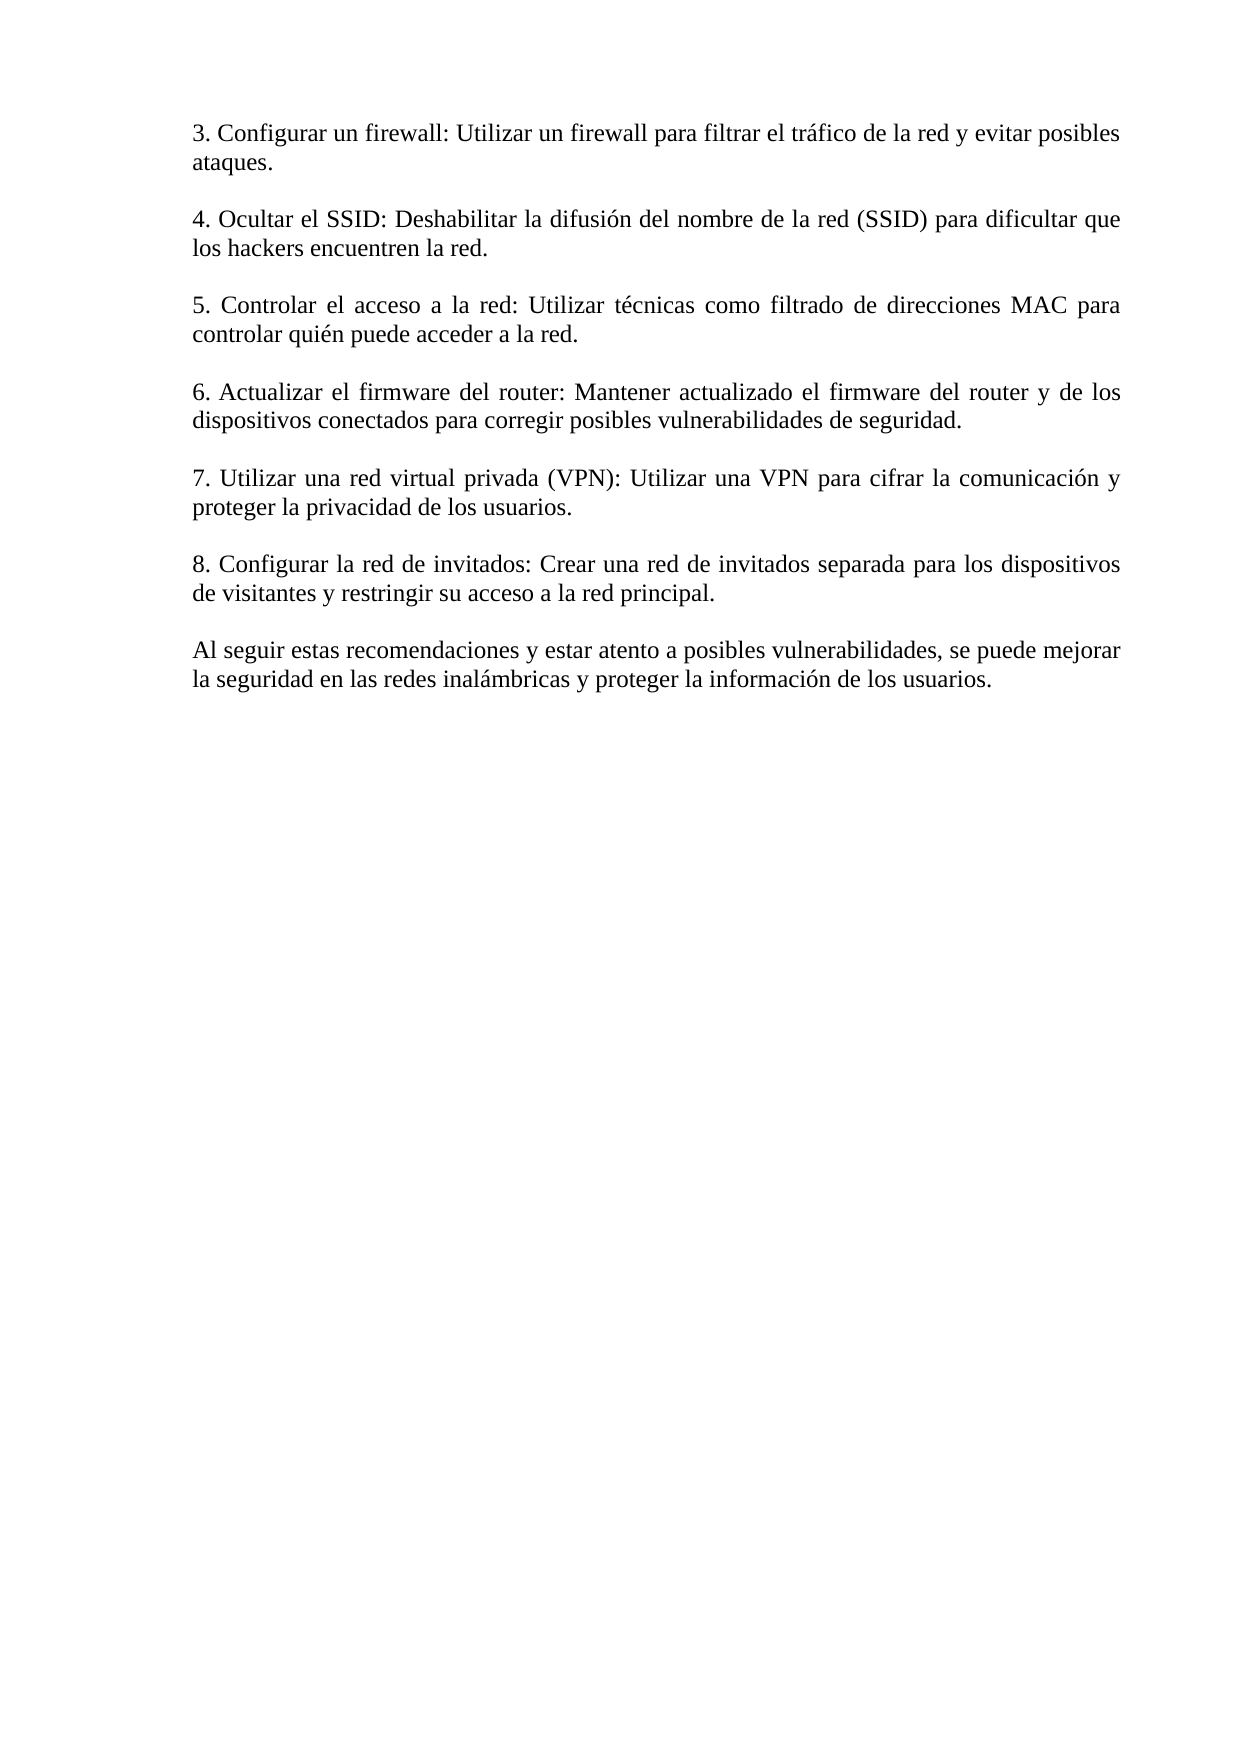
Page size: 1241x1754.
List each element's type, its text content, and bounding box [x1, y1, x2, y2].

text 8. Configurar la red de invitados: Crear una red de invitados separada para los dispositivos de visitantes y restringir su acceso a la red principal. [192, 549, 1122, 607]
text 4. Ocultar el SSID: Deshabilitar la difusión del nombre de la red (SSID) para dificultar que los hackers encuentren la red. [192, 204, 1122, 262]
text 5. Controlar el acceso a la red: Utilizar técnicas como filtrado de direcciones MAC para controlar quién puede acceder a la red. [192, 291, 1122, 348]
text Al seguir estas recomendaciones y estar atento a posibles vulnerabilidades, se puede mejorar la seguridad en las redes inalámbricas y proteger la información de los usuarios. [192, 636, 1122, 693]
text 7. Utilizar una red virtual privada (VPN): Utilizar una VPN para cifrar la comunicación y proteger la privacidad de los usuarios. [192, 463, 1122, 521]
text 3. Configurar un firewall: Utilizar un firewall para filtrar el tráfico de la red y evitar posibles ataques. [192, 118, 1122, 176]
text 6. Actualizar el firmware del router: Mantener actualizado el firmware del router y de los dispositivos conectados para corregir posibles vulnerabilidades de seguridad. [192, 377, 1122, 434]
